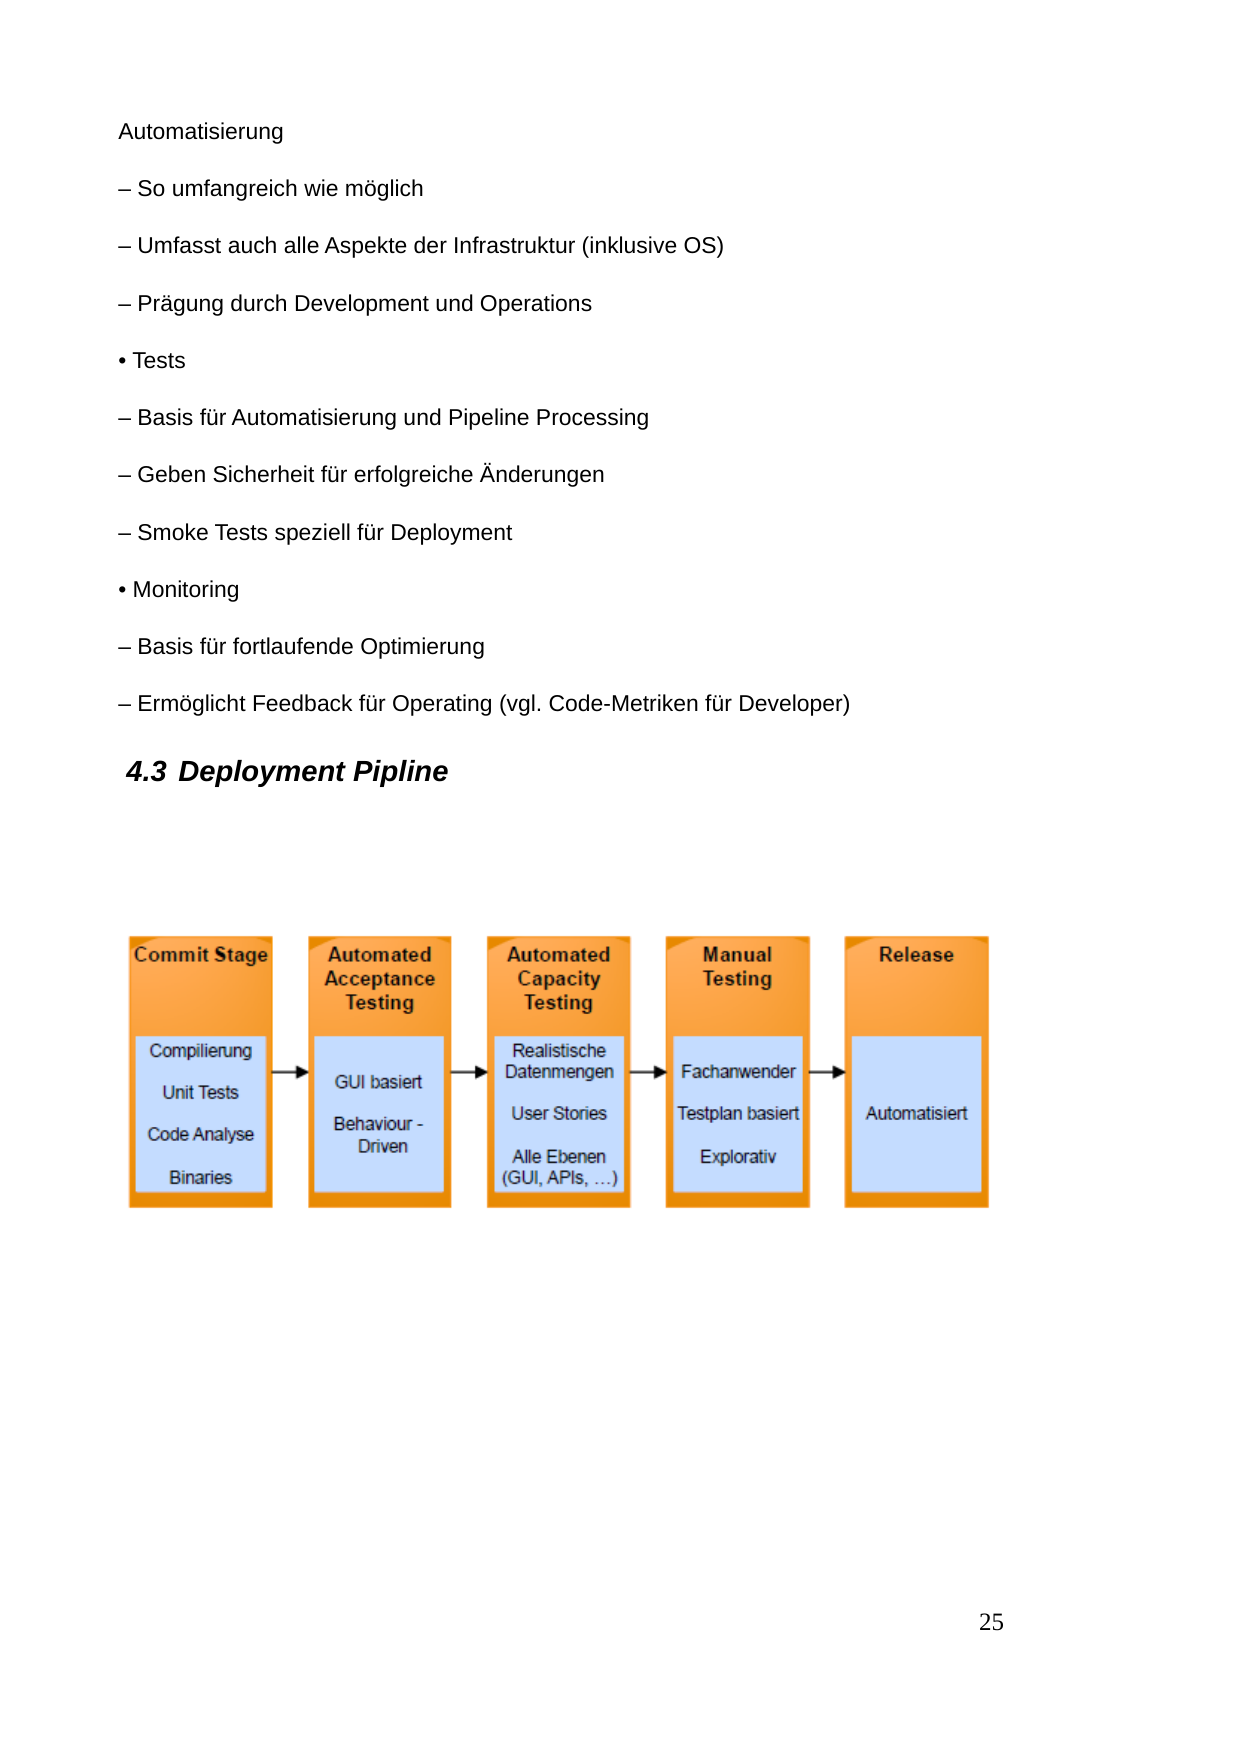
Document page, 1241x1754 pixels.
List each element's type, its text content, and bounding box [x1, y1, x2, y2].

text – Smoke Tests speziell für Deployment [118, 518, 1004, 545]
subtitle Deployment Pipline [118, 754, 1004, 788]
text – Geben Sicherheit für erfolgreiche Änderungen [118, 461, 1004, 488]
text – Ermöglicht Feedback für Operating (vgl. Code-Metriken für Developer) [118, 690, 1004, 716]
text Automatisierung [118, 118, 1004, 144]
text • Monitoring [118, 576, 1004, 602]
text – Umfasst auch alle Aspekte der Infrastruktur (inklusive OS) [118, 232, 1004, 259]
text – So umfangreich wie möglich [118, 175, 1004, 202]
text – Prägung durch Development und Operations [118, 290, 1004, 316]
text • Tests [118, 347, 1004, 373]
text – Basis für fortlaufende Optimierung [118, 633, 1004, 659]
text – Basis für Automatisierung und Pipeline Processing [118, 404, 1004, 430]
picture [118, 915, 1004, 1226]
